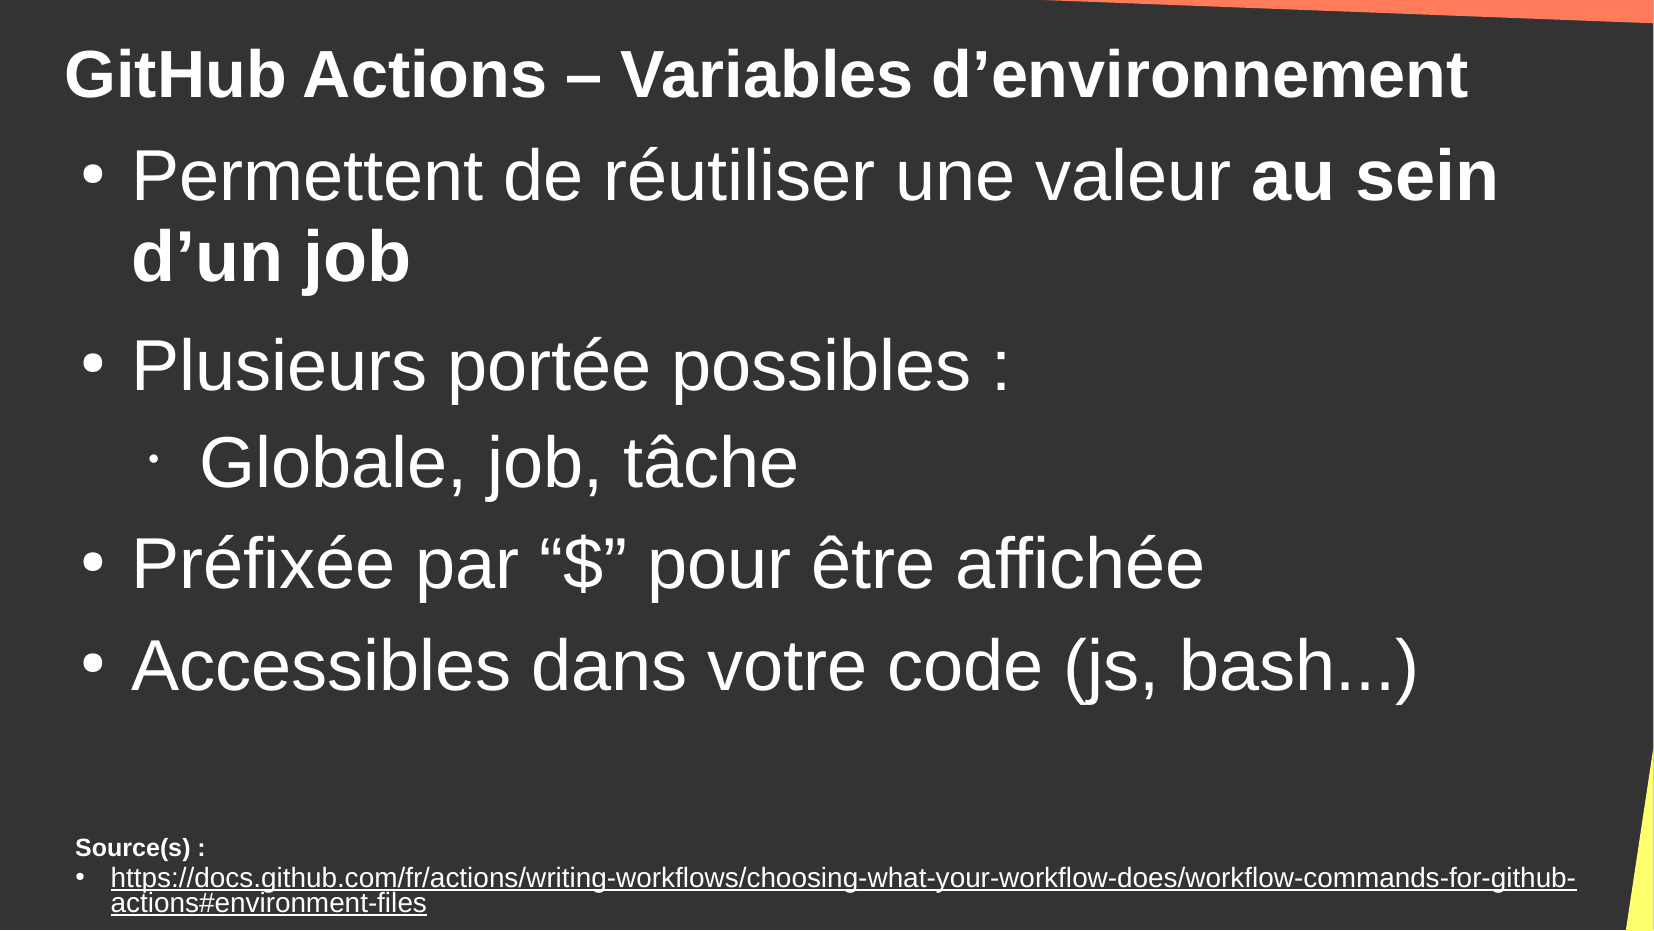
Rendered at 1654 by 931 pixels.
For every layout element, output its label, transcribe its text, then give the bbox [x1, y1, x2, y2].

text_box [1625, 743, 1654, 931]
text_box [1042, 0, 1654, 24]
list Permettent de réutiliser une valeur au sein d’un job Plusieurs portée possibles : Globale, job, tâche Préfixée par “$” pour être affichée Accessibles dans votre code (js, bash...) [63, 135, 1542, 709]
text_box Source(s) : https://docs.github.com/fr/actions/writing-workflows/choosing-what-your-workflow-does/workflow-commands-for-github-actions#environment-files [60, 826, 1607, 901]
title GitHub Actions – Variables d’environnement [64, 37, 1471, 113]
